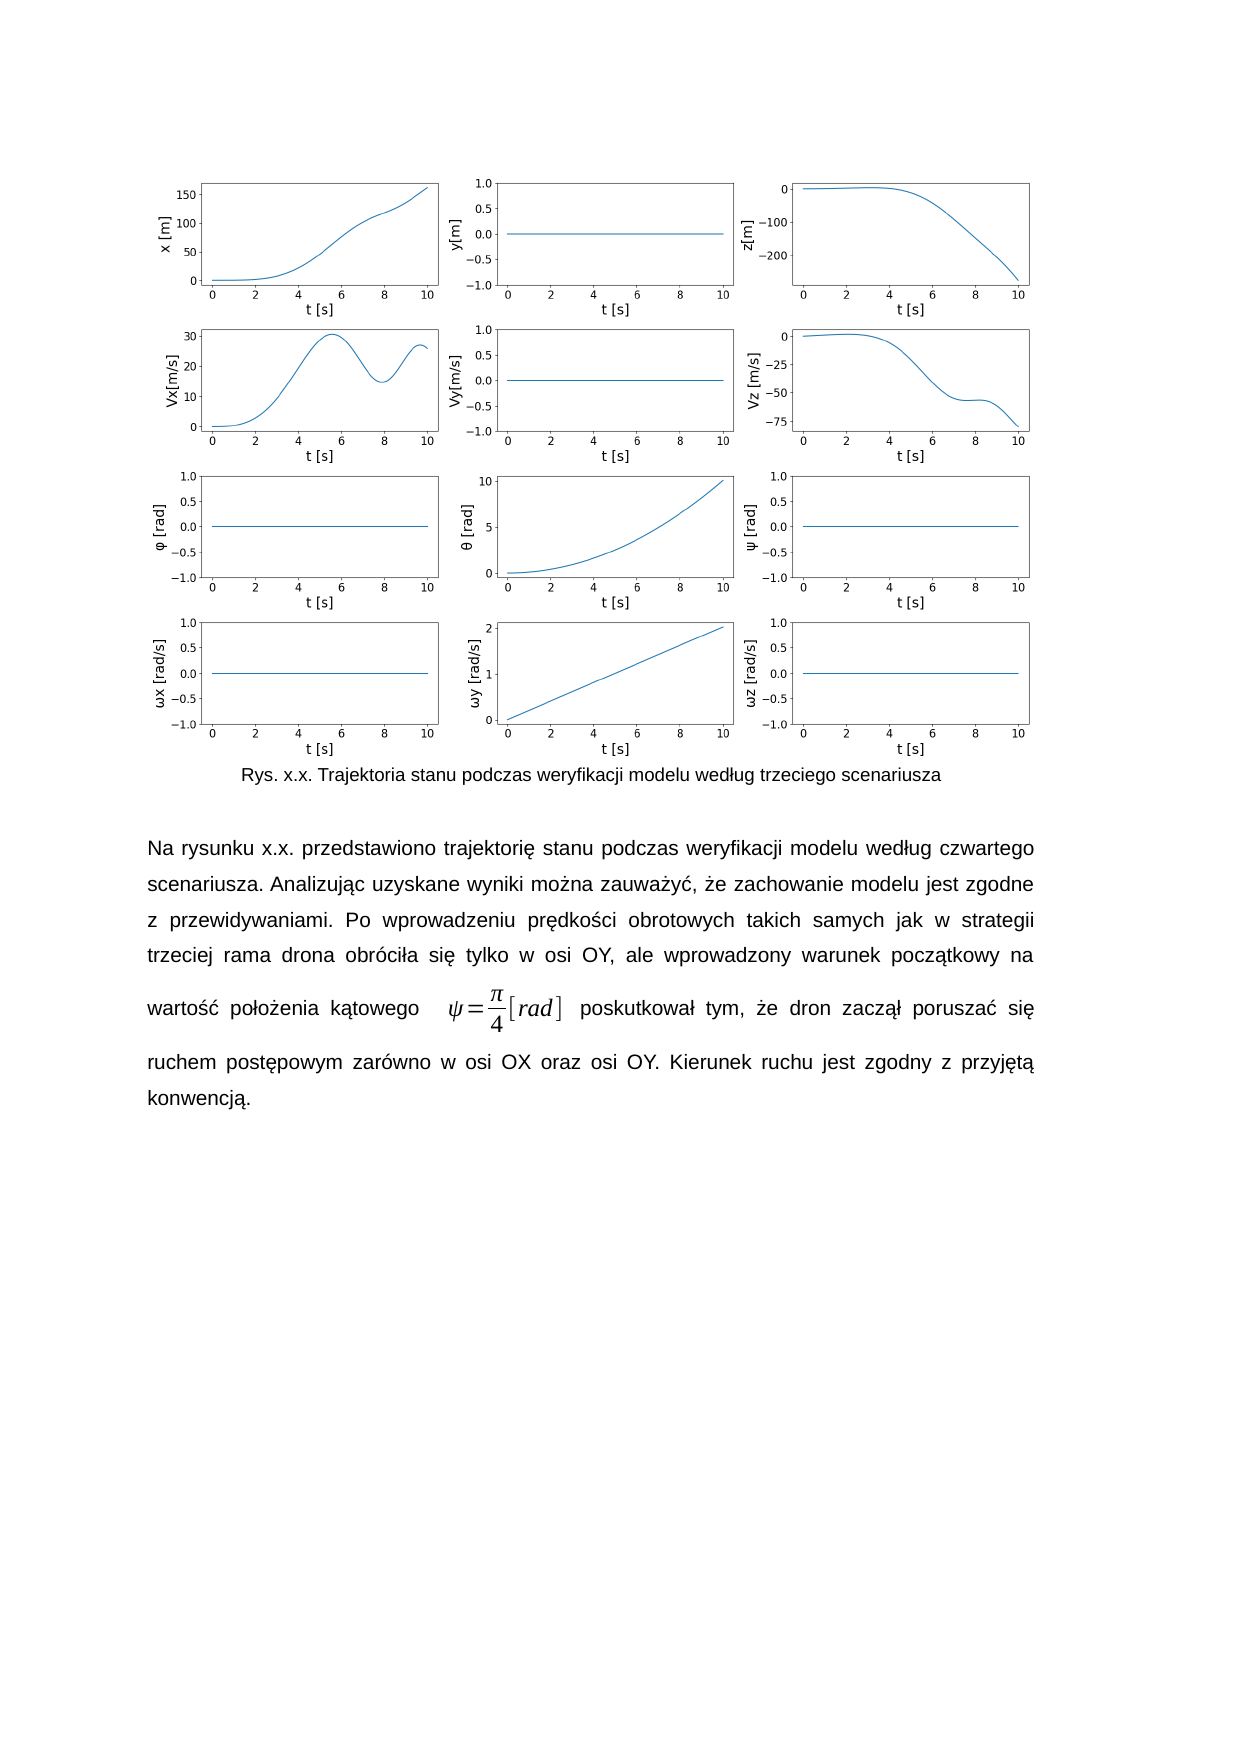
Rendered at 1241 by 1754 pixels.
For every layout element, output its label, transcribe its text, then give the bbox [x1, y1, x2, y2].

text Na rysunku x.x. przedstawiono trajektorię stanu podczas weryfikacji modelu według czwartego scenariusza. Analizując uzyskane wyniki można zauważyć, że zachowanie modelu jest zgodne z przewidywaniami. Po wprowadzeniu prędkości obrotowych takich samych jak w strategii trzeciej rama drona obróciła się tylko w osi OY, ale wprowadzony warunek początkowy na wartość położenia kątowego poskutkował tym, że dron zaczął poruszać się ruchem postępowym zarówno w osi OX oraz osi OY. Kierunek ruchu jest zgodny z przyjętą konwencją. [147, 836, 1035, 1110]
picture [147, 172, 1035, 764]
text [147, 147, 1035, 172]
text Rys. x.x. Trajektoria stanu podczas weryfikacji modelu według trzeciego scenariusza [147, 764, 1035, 786]
